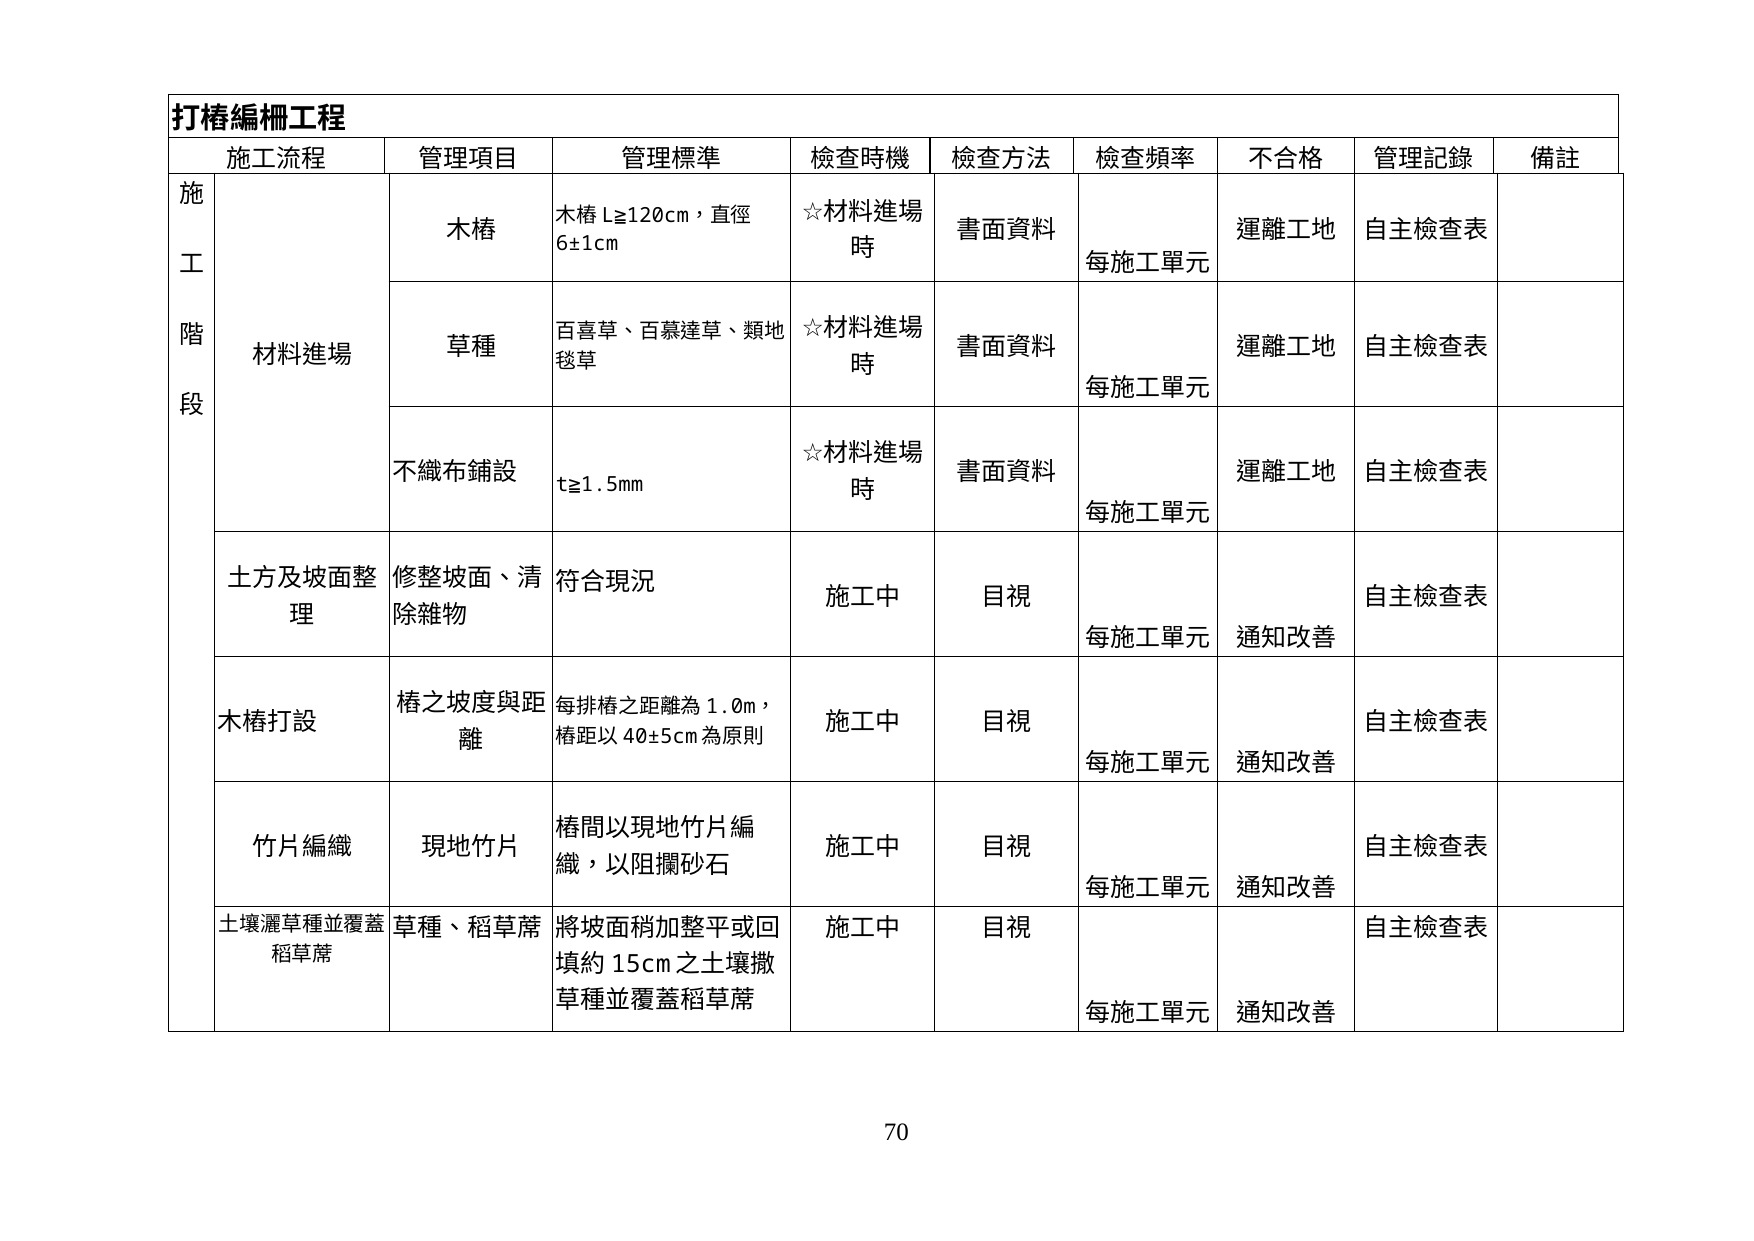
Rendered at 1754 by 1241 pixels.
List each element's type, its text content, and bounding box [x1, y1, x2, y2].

table_cell 管理項目 [385, 138, 552, 173]
table_cell 運離工地 [1218, 407, 1354, 531]
table_cell 自主檢查表 [1355, 282, 1497, 406]
table_cell ☆材料進場時 [791, 407, 934, 531]
table_cell 不合格 之處理 [1218, 138, 1354, 173]
table_cell 通知改善 [1218, 657, 1354, 781]
table_cell 木樁L≧120cm，直徑6±1cm [553, 174, 790, 281]
table_cell 樁之坡度與距離 [390, 657, 552, 781]
table_cell 材料進場 [215, 174, 389, 531]
table_cell 土方及坡面整理 [215, 532, 389, 656]
table_cell 每施工單元 [1079, 907, 1217, 1031]
table_cell 符合現況 [553, 532, 790, 656]
table_cell 每施工單元 [1079, 407, 1217, 531]
table_cell 施工中 [791, 532, 934, 656]
table_cell 百喜草、百慕達草、類地毯草 [553, 282, 790, 406]
table_header [1619, 94, 1624, 137]
table_cell 施工中 [791, 907, 934, 1031]
table_cell 將坡面稍加整平或回填約15cm之土壤撒草種並覆蓋稻草蓆 [553, 907, 790, 1031]
table_cell 施工中 [791, 657, 934, 781]
table_cell 不織布鋪設 [390, 407, 552, 531]
table_cell 施 工 階 段 [169, 174, 214, 1031]
table_cell 自主檢查表 [1355, 907, 1497, 1031]
table_cell 木樁 [390, 174, 552, 281]
table_cell [1619, 137, 1624, 173]
table_cell 土壤灑草種並覆蓋稻草蓆 [215, 907, 389, 1031]
table_cell 每施工單元 [1079, 174, 1217, 281]
table_cell 檢查頻率 [1074, 138, 1217, 173]
table_cell 通知改善 [1218, 532, 1354, 656]
table_cell 書面資料 [935, 282, 1078, 406]
table_cell 運離工地 [1218, 282, 1354, 406]
table_cell 目視 [935, 657, 1078, 781]
table_cell 現地竹片 [390, 782, 552, 906]
table_cell [1498, 532, 1623, 656]
table_cell 修整坡面、清除雜物 [390, 532, 552, 656]
table_cell 竹片編織 [215, 782, 389, 906]
table_cell 每排樁之距離為1.0m，樁距以40±5cm為原則 [553, 657, 790, 781]
table_cell 樁間以現地竹片編織，以阻攔砂石 [553, 782, 790, 906]
table_cell 草種、稻草蓆 [390, 907, 552, 1031]
table_cell 施工流程 [169, 138, 384, 173]
table_cell 每施工單元 [1079, 782, 1217, 906]
table_cell 每施工單元 [1079, 532, 1217, 656]
table_cell 備註 [1494, 138, 1618, 173]
table_cell 管理標準 [553, 138, 790, 173]
table_cell 施工中 [791, 782, 934, 906]
table_cell 木樁打設 [215, 657, 389, 781]
table_cell 運離工地 [1218, 174, 1354, 281]
table_cell 自主檢查表 [1355, 657, 1497, 781]
table_cell [1498, 174, 1623, 281]
table_cell 自主檢查表 [1355, 174, 1497, 281]
table_cell 自主檢查表 [1355, 782, 1497, 906]
table_cell t≧1.5mm [553, 407, 790, 531]
table_cell 草種 [390, 282, 552, 406]
table_cell [1498, 407, 1623, 531]
table_cell 檢查方法 [931, 138, 1073, 173]
table_cell 書面資料 [935, 407, 1078, 531]
table_cell [1498, 782, 1623, 906]
table_cell 目視 [935, 907, 1078, 1031]
table_cell 目視 [935, 532, 1078, 656]
table_cell 自主檢查表 [1355, 532, 1497, 656]
table_cell 管理記錄 [1355, 138, 1493, 173]
table_cell ☆材料進場時 [791, 282, 934, 406]
table_cell ☆材料進場時 [791, 174, 934, 281]
table_cell 通知改善 [1218, 907, 1354, 1031]
table_cell 書面資料 [935, 174, 1078, 281]
table_cell 通知改善 [1218, 782, 1354, 906]
table_cell 自主檢查表 [1355, 407, 1497, 531]
table_cell [1498, 657, 1623, 781]
table_cell [1498, 282, 1623, 406]
table_cell 目視 [935, 782, 1078, 906]
table_header 打樁編柵工程 [169, 95, 1618, 137]
table_cell [1498, 907, 1623, 1031]
table_cell 檢查時機 [791, 138, 929, 173]
table_cell 每施工單元 [1079, 282, 1217, 406]
table_cell 每施工單元 [1079, 657, 1217, 781]
